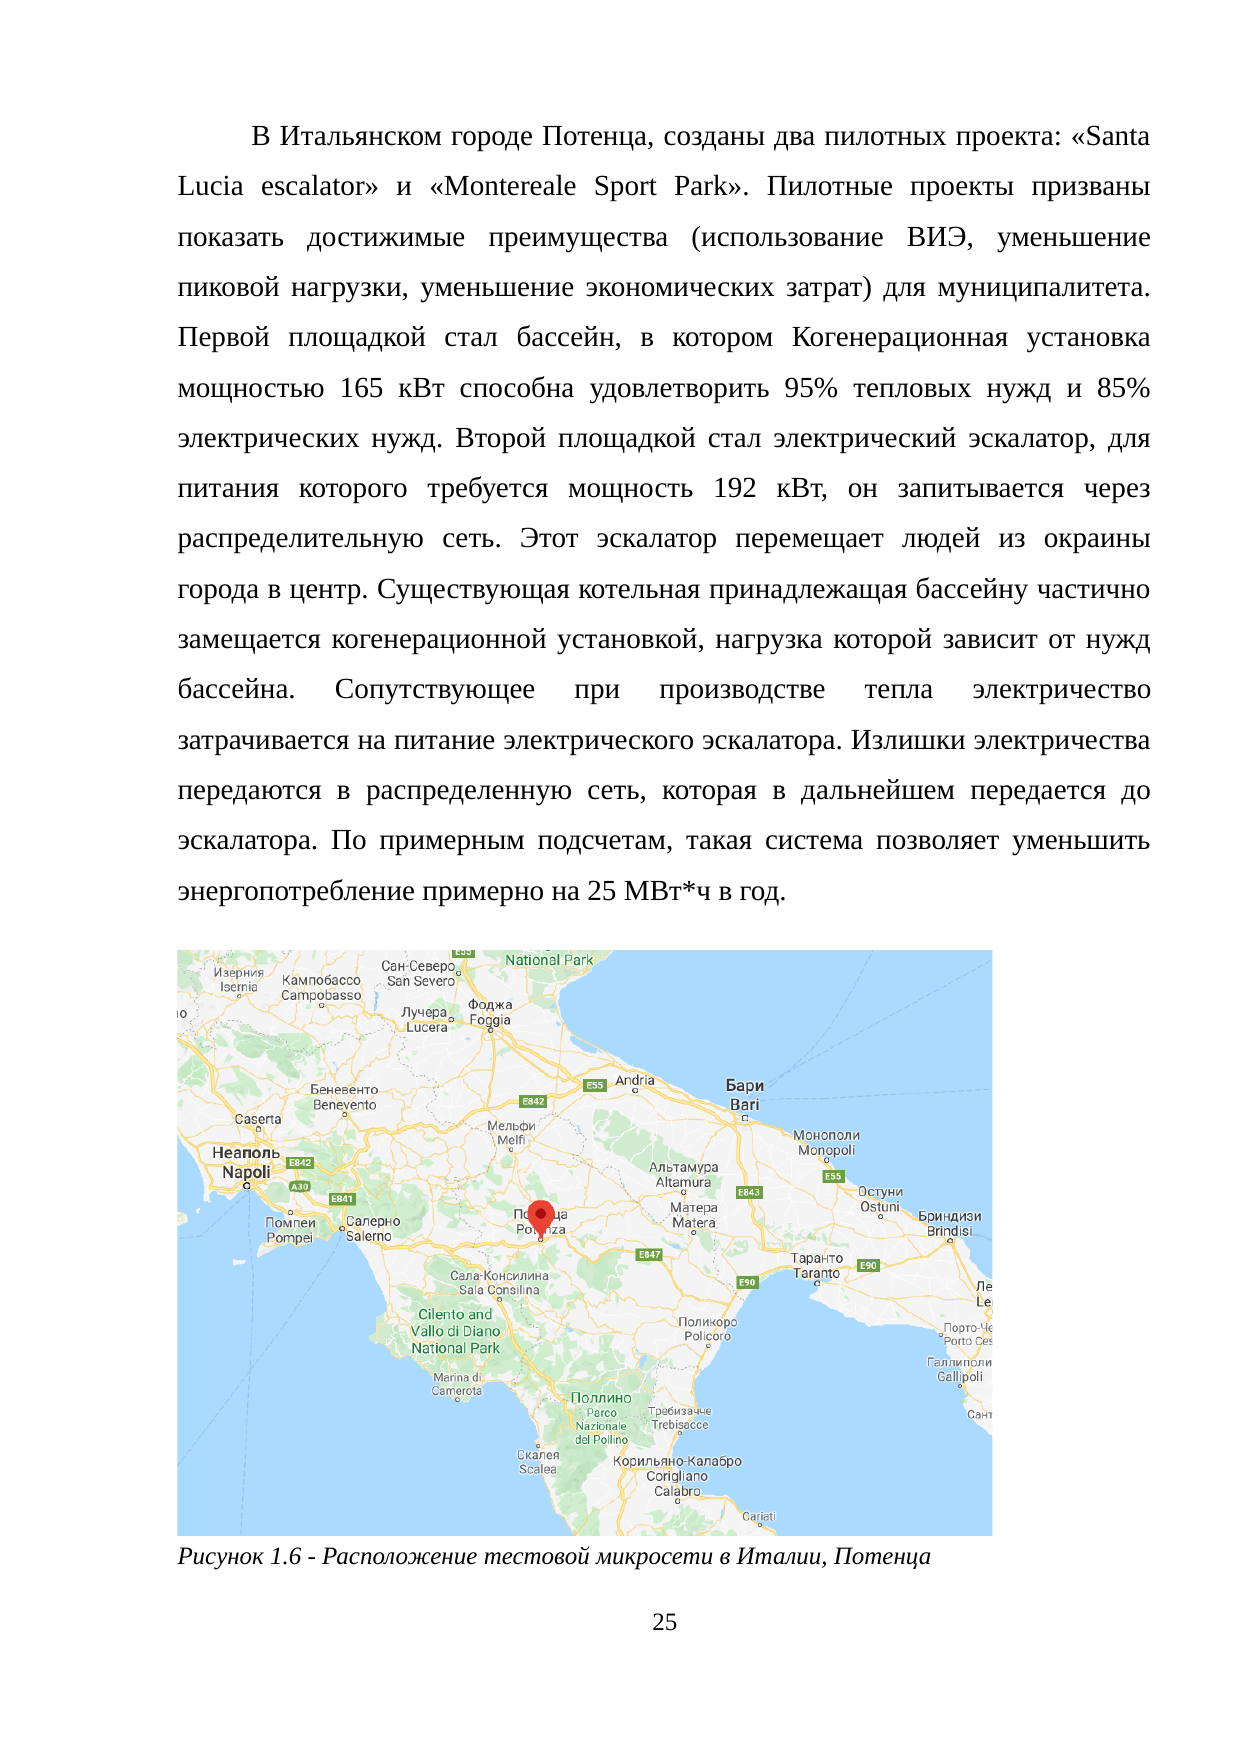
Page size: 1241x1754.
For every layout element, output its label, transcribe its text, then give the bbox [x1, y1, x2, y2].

text Рисунок 1.6 - Расположение тестовой микросети в Италии, Потенца [177, 1536, 992, 1570]
picture [177, 950, 993, 1536]
text В Итальянском городе Потенца, созданы два пилотных проекта: «Santa Lucia escalator» и «Montereale Sport Park». Пилотные проекты призваны показать достижимые преимущества (использование ВИЭ, уменьшение пиковой нагрузки, уменьшение экономических затрат) для муниципалитета. Первой площадкой стал бассейн, в котором Когенерационная установка мощностью 165 кВт способна удовлетворить 95% тепловых нужд и 85% электрических нужд. Второй площадкой стал электрический эскалатор, для питания которого требуется мощность 192 кВт, он запитывается через распределительную сеть. Этот эскалатор перемещает людей из окраины города в центр. Существующая котельная принадлежащая бассейну частично замещается когенерационной установкой, нагрузка которой зависит от нужд бассейна. Сопутствующее при производстве тепла электричество затрачивается на питание электрического эскалатора. Излишки электричества передаются в распределенную сеть, которая в дальнейшем передается до эскалатора. По примерным подсчетам, такая система позволяет уменьшить энергопотребление примерно на 25 МВт*ч в год. [177, 118, 1152, 906]
